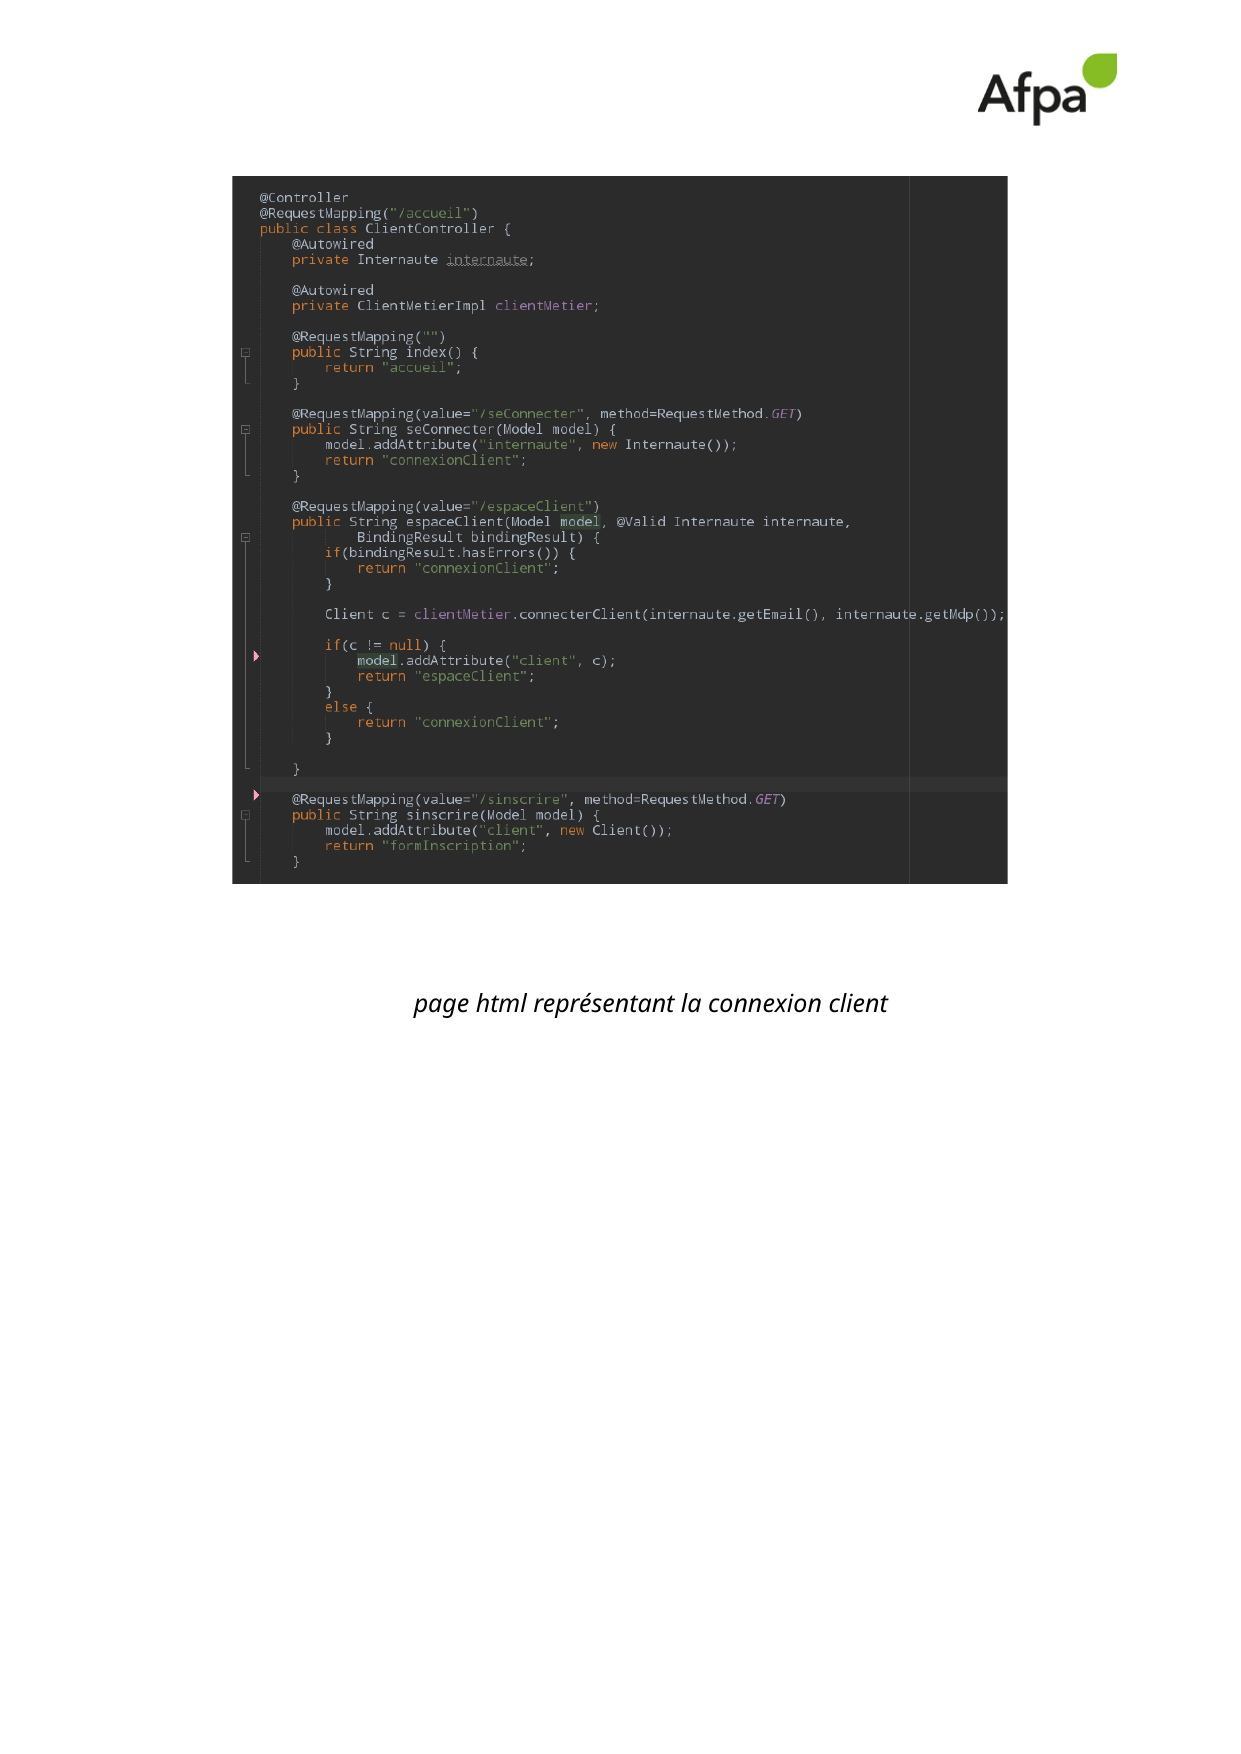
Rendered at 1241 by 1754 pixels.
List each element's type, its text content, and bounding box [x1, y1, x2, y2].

text page html représentant la connexion client [118, 985, 1122, 1019]
picture [977, 53, 1117, 126]
picture [232, 176, 1008, 884]
